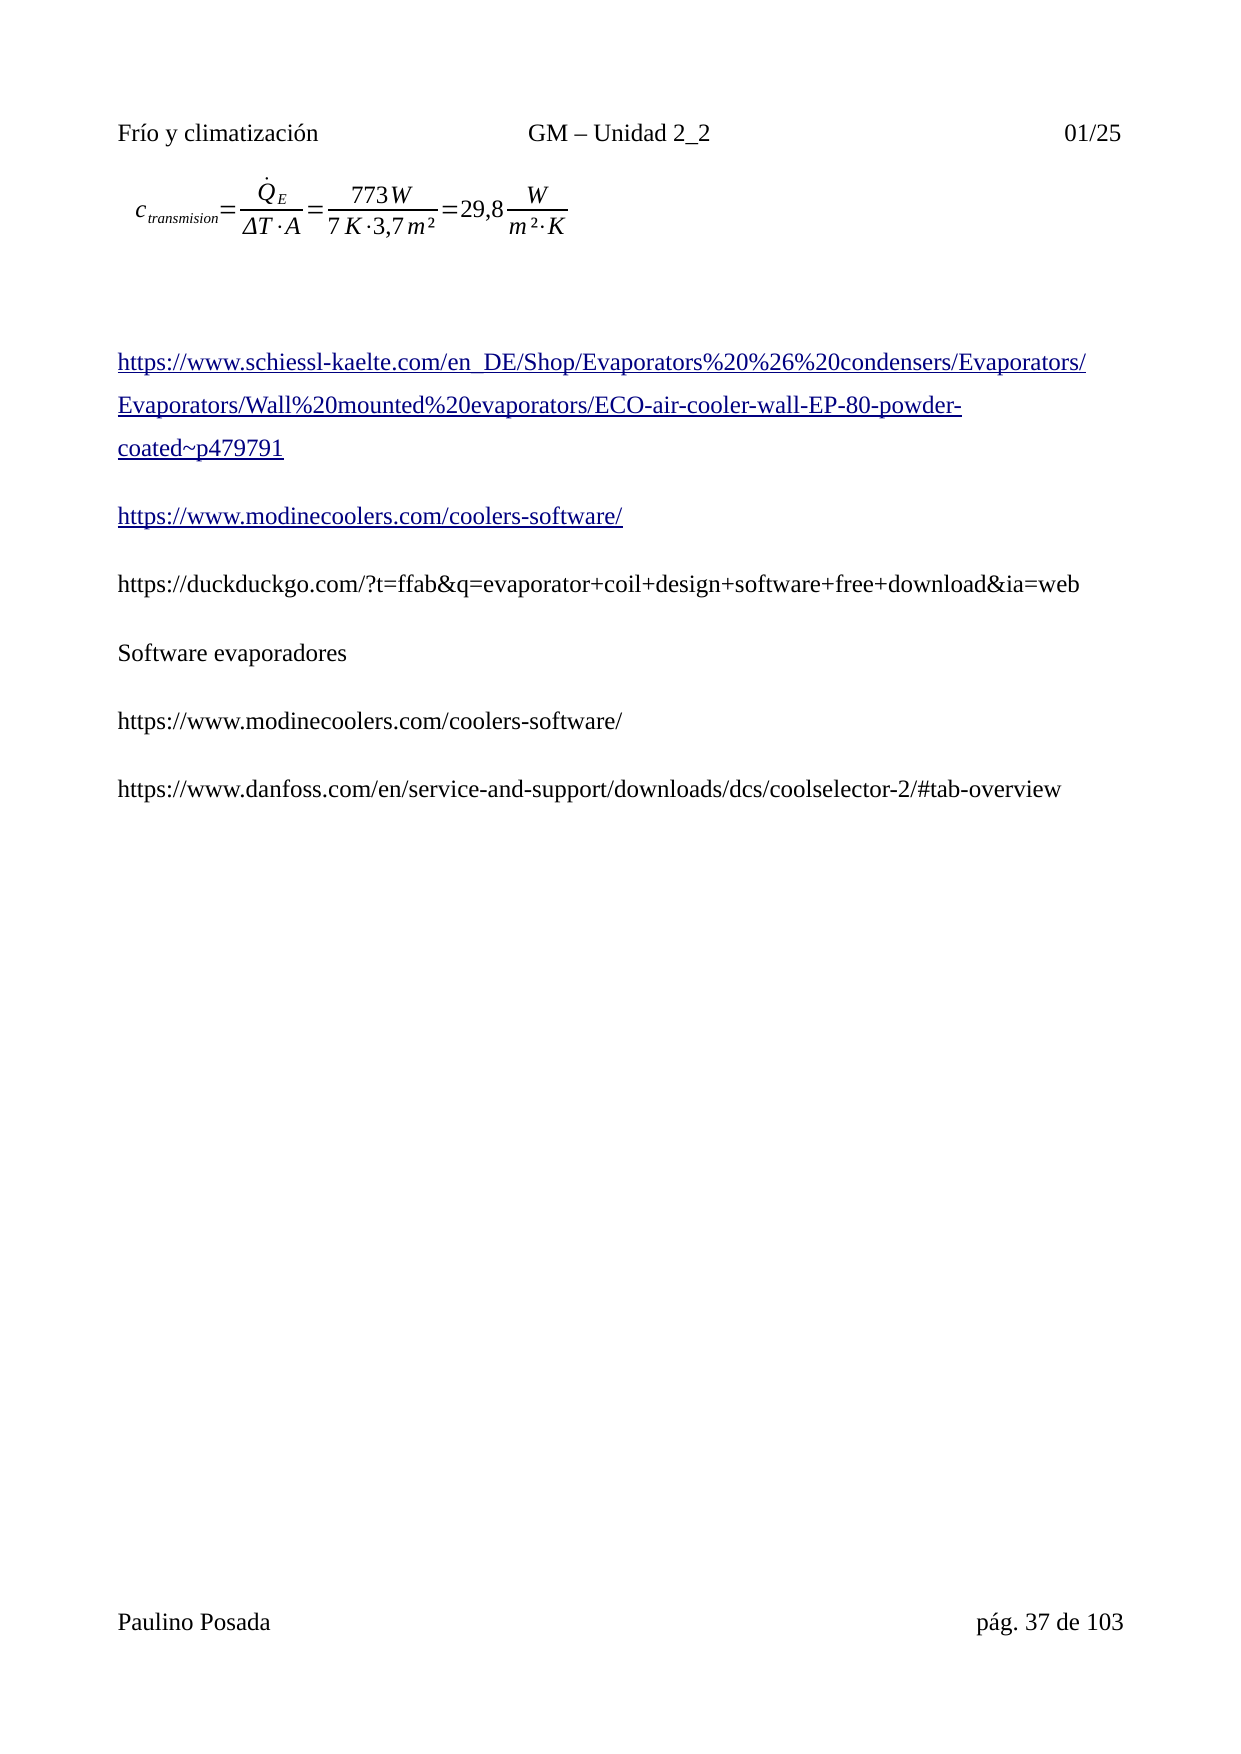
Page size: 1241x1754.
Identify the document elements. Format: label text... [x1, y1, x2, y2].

text https://duckduckgo.com/?t=ffab&q=evaporator+coil+design+software+free+download&ia=web [117, 569, 1123, 598]
text https://www.modinecoolers.com/coolers-software/ [117, 706, 1123, 734]
text https://www.schiessl-kaelte.com/en_DE/Shop/Evaporators%20%26%20condensers/Evaporators/Evaporators/Wall%20mounted%20evaporators/ECO-air-cooler-wall-EP-80-powder-coated~p479791 [117, 347, 1123, 462]
text https://www.danfoss.com/en/service-and-support/downloads/dcs/coolselector-2/#tab-overview [117, 774, 1123, 803]
text Software evaporadores [117, 638, 1123, 666]
text https://www.modinecoolers.com/coolers-software/ [117, 501, 1123, 530]
